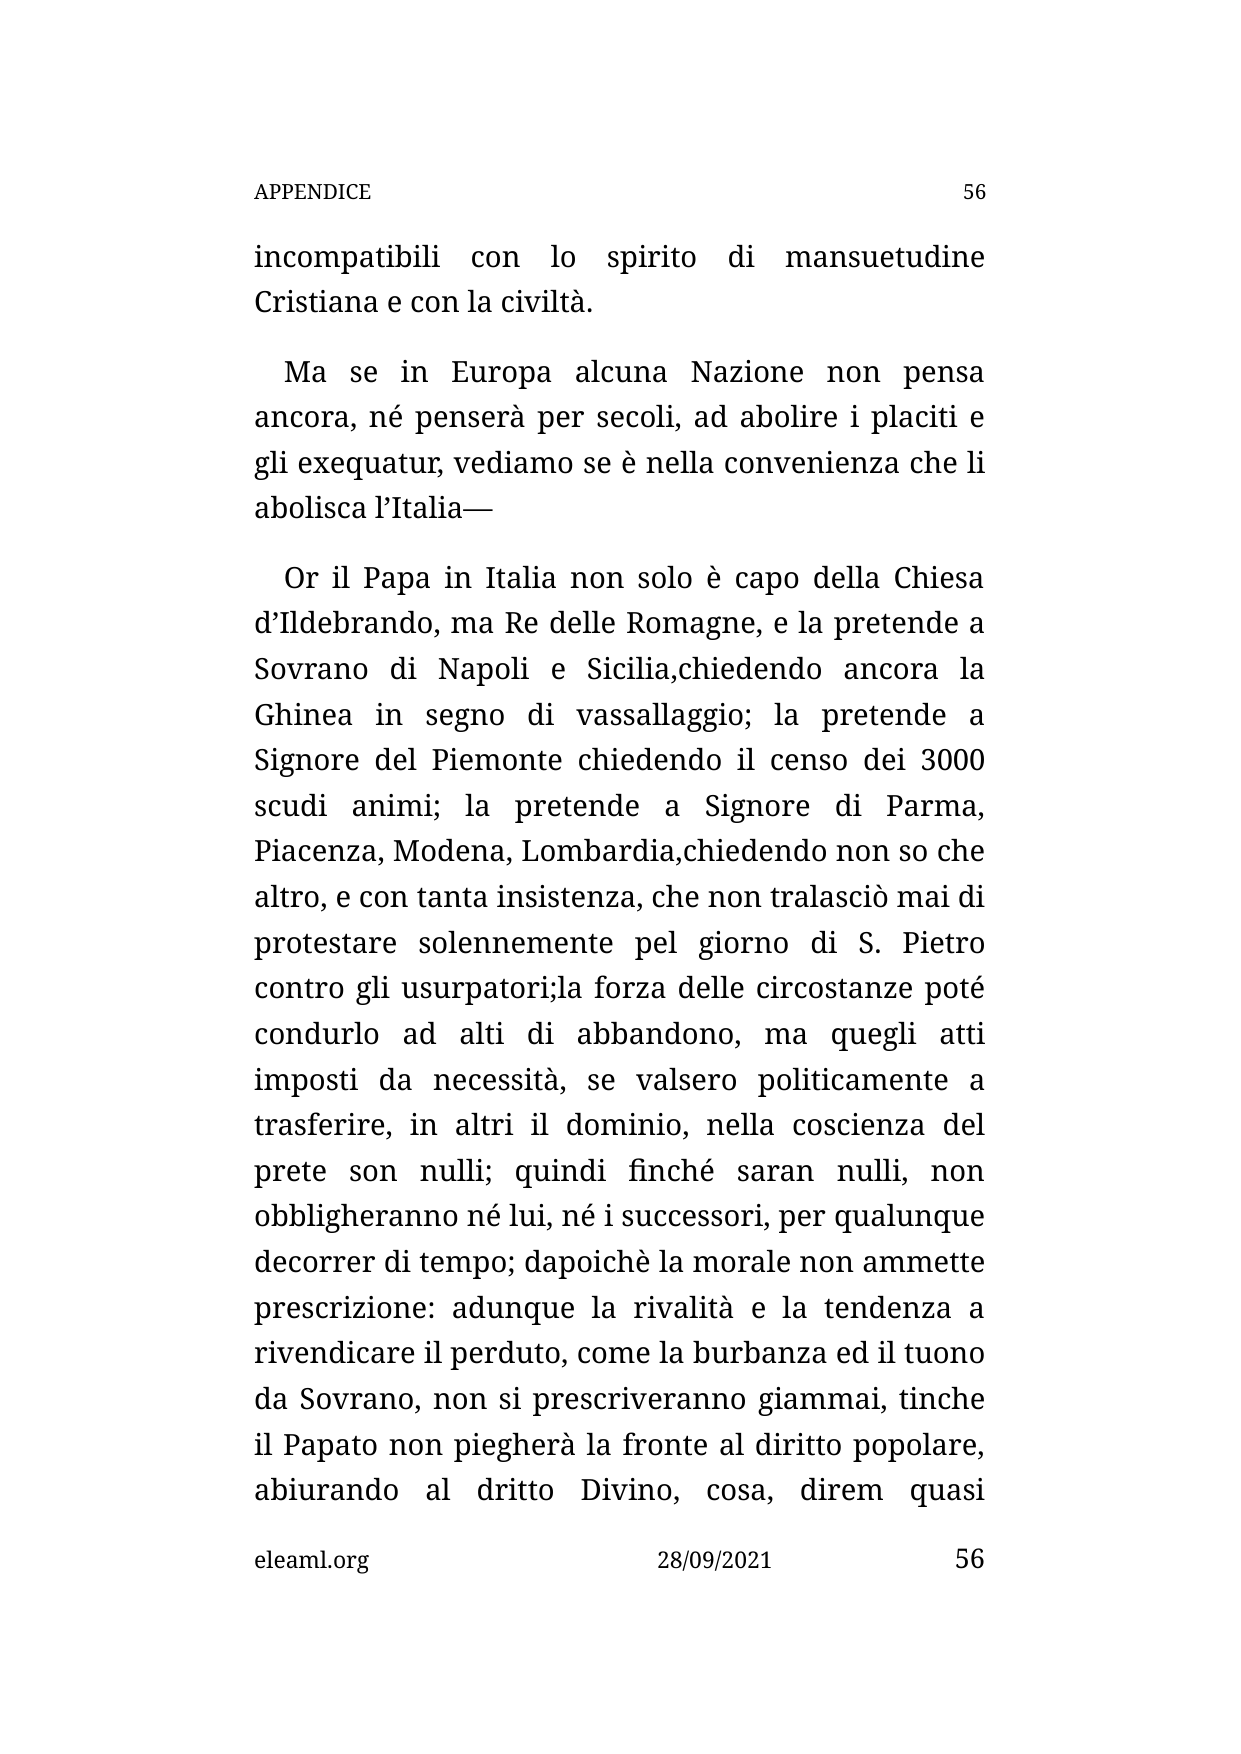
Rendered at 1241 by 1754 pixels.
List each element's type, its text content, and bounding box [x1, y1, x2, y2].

text Or il Papa in Italia non solo è capo della Chiesa d’Ildebrando, ma Re delle Romagne, e la pretende a Sovrano di Napoli e Sicilia,chiedendo ancora la Ghinea in segno di vassallaggio; la pretende a Signore del Piemonte chiedendo il censo dei 3000 scudi animi; la pretende a Signore di Parma, Piacenza, Modena, Lombardia,chiedendo non so che altro, e con tanta insistenza, che non tralasciò mai di protestare solennemente pel giorno di S. Pietro contro gli usurpatori;la forza delle circostanze poté condurlo ad alti di abbandono, ma quegli atti imposti da necessità, se valsero politicamente a trasferire, in altri il dominio, nella coscienza del prete son nulli; quindi finché saran nulli, non obbligheranno né lui, né i successori, per qualunque decorrer di tempo; dapoichè la morale non ammette prescrizione: adunque la rivalità e la tendenza a rivendicare il perduto, come la burbanza ed il tuono da Sovrano, non si prescriveranno giammai, tinche il Papato non piegherà la fronte al diritto popolare, abiurando al dritto Divino, cosa, direm quasi [254, 557, 986, 1509]
text incompatibili con lo spirito di mansuetudine Cristiana e con la civiltà. [254, 236, 986, 321]
text Ma se in Europa alcuna Nazione non pensa ancora, né penserà per secoli, ad abolire i placiti e gli exequatur, vediamo se è nella convenienza che li abolisca l’Italia— [254, 351, 986, 527]
